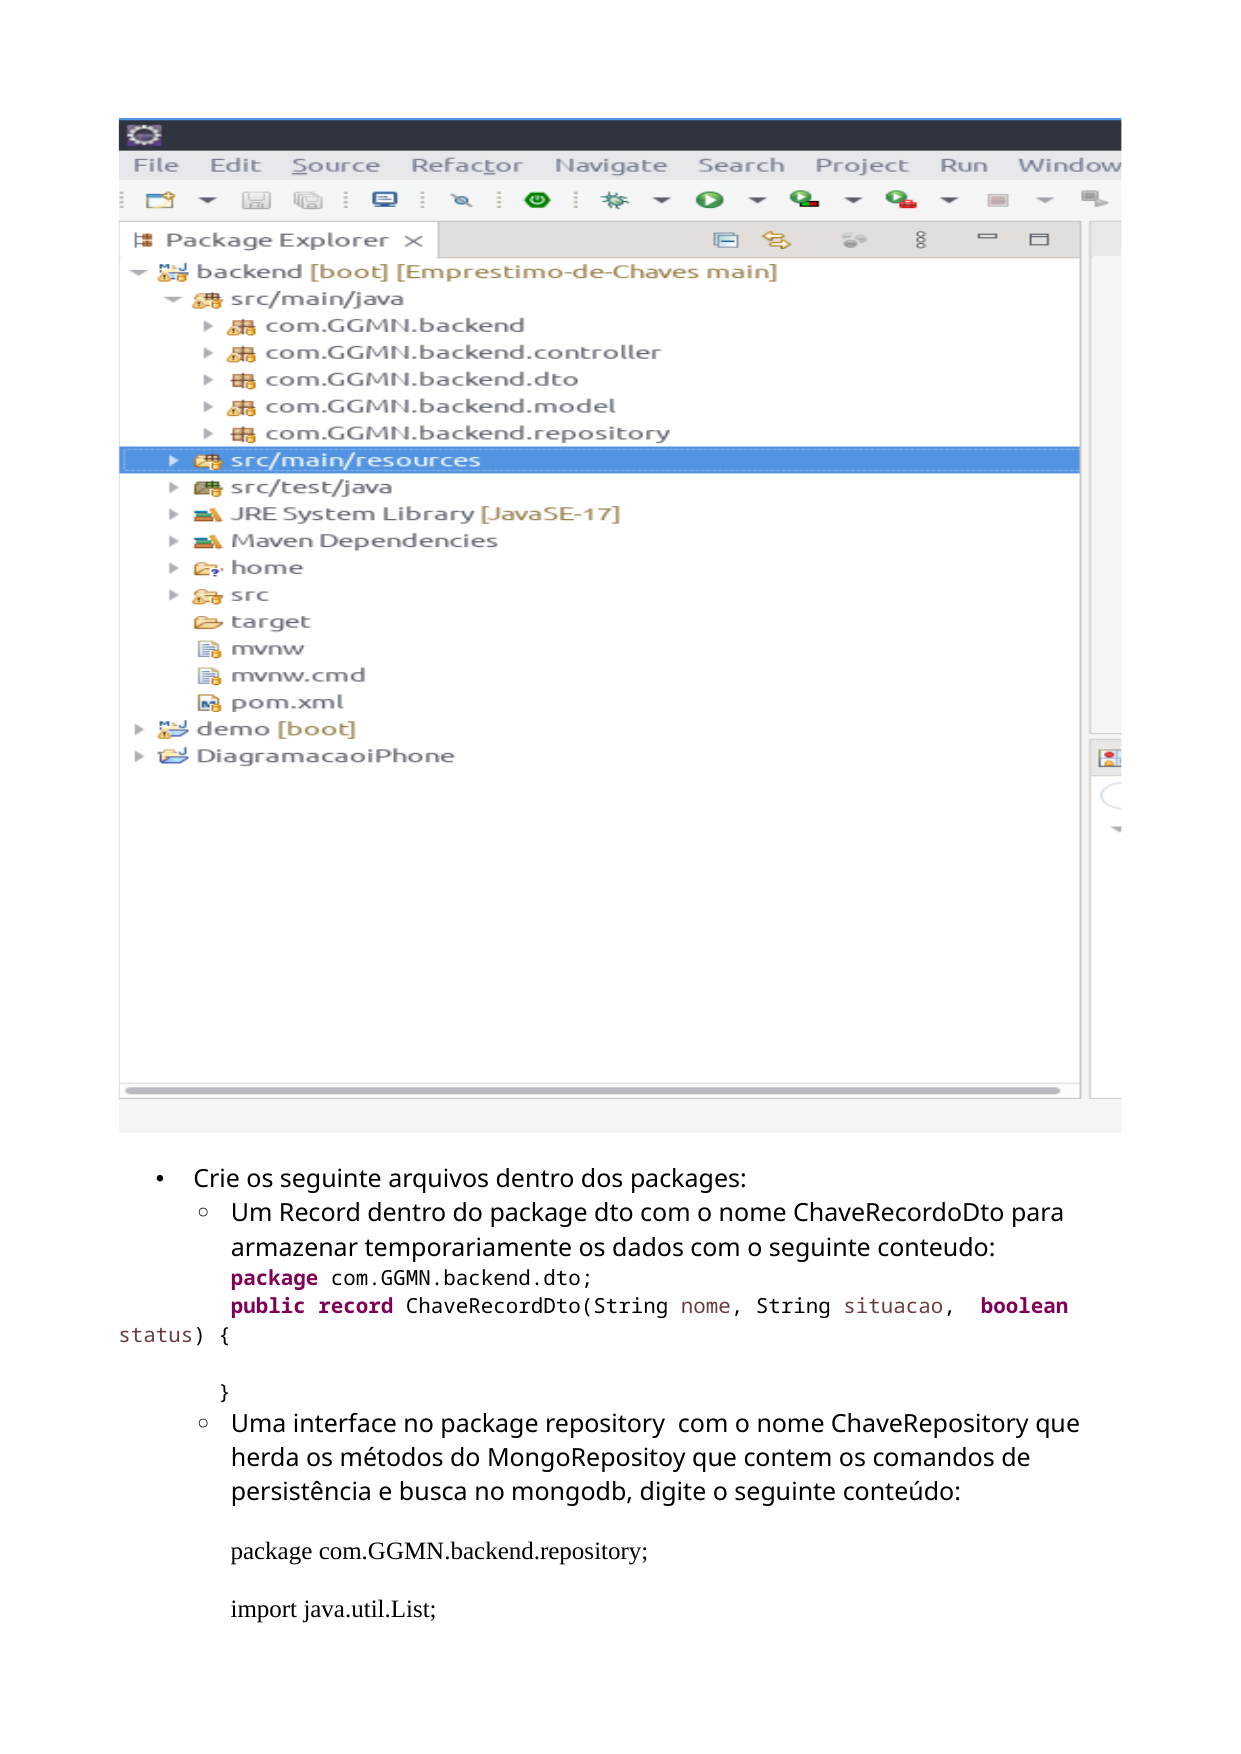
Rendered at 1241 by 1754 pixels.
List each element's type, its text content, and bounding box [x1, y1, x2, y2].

text package com.GGMN.backend.repository; [230, 1536, 1122, 1565]
list Crie os seguinte arquivos dentro dos packages: [156, 1161, 1122, 1195]
list Um Record dentro do package dto com o nome ChaveRecordoDto para armazenar temporariamente os dados com o seguinte conteudo: [193, 1195, 1122, 1263]
text import java.util.List; [230, 1594, 1122, 1623]
list } [118, 1377, 1122, 1405]
list package com.GGMN.backend.dto; [193, 1263, 1122, 1292]
list Uma interface no package repository com o nome ChaveRepository que herda os métodos do MongoRepositoy que contem os comandos de persistência e busca no mongodb, digite o seguinte conteúdo: [193, 1405, 1122, 1508]
list public record ChaveRecordDto(String nome, String situacao, boolean status) { [118, 1292, 1122, 1348]
